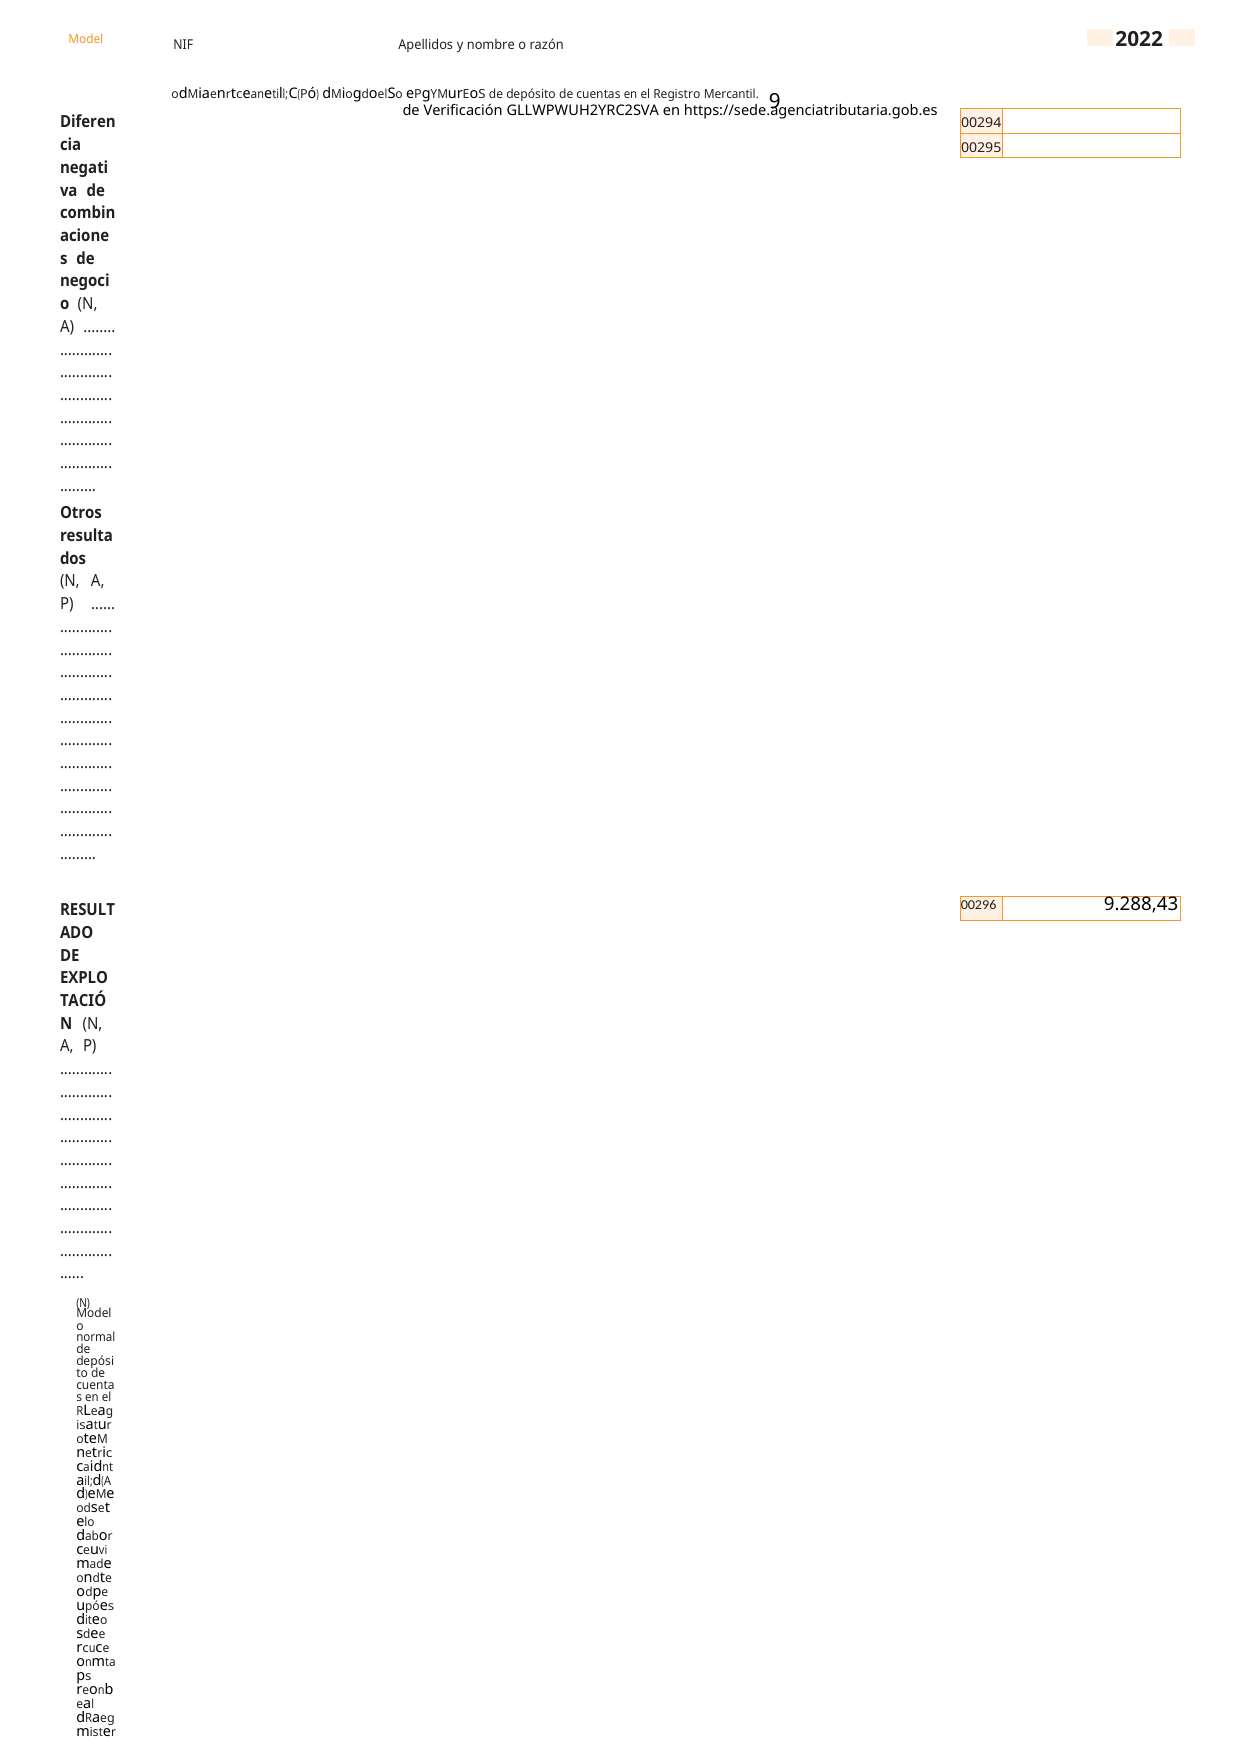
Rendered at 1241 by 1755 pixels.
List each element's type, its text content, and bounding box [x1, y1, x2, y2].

table_cell 00295 [961, 134, 1002, 157]
text odMiaenrtceanetill;C(Pó) dMiogdoelSo ePgYMurEoS de depósito de cuentas en el Registro Mercantil. 9 [171, 77, 1222, 104]
table_header 00294 [961, 109, 1002, 132]
text RESULTADO DE EXPLOTACIÓN (N, A, P) ........................................................................................................................... [60, 898, 116, 1284]
text Otros resultados (N, A, P) ................................................................................................................................................. [60, 501, 116, 864]
text (N) Modelo normal de depósito de cuentas en el RLeagisaturoteMnetriccaidntail;d(Ad)eMeodsetelo daborceuvimadeondteodpeupóesditeo sdee rcuceonmtaps reonbeal dRaegmister [76, 1298, 116, 1741]
text Diferencia negativa de combinaciones de negocio (N, A) ............................................................................................... [60, 110, 116, 496]
table_cell [1003, 134, 1180, 157]
table_header [1003, 109, 1180, 132]
text de Verificación GLLWPWUH2YRC2SVA en https://sede.agenciatributaria.gob.es [138, 104, 1202, 119]
